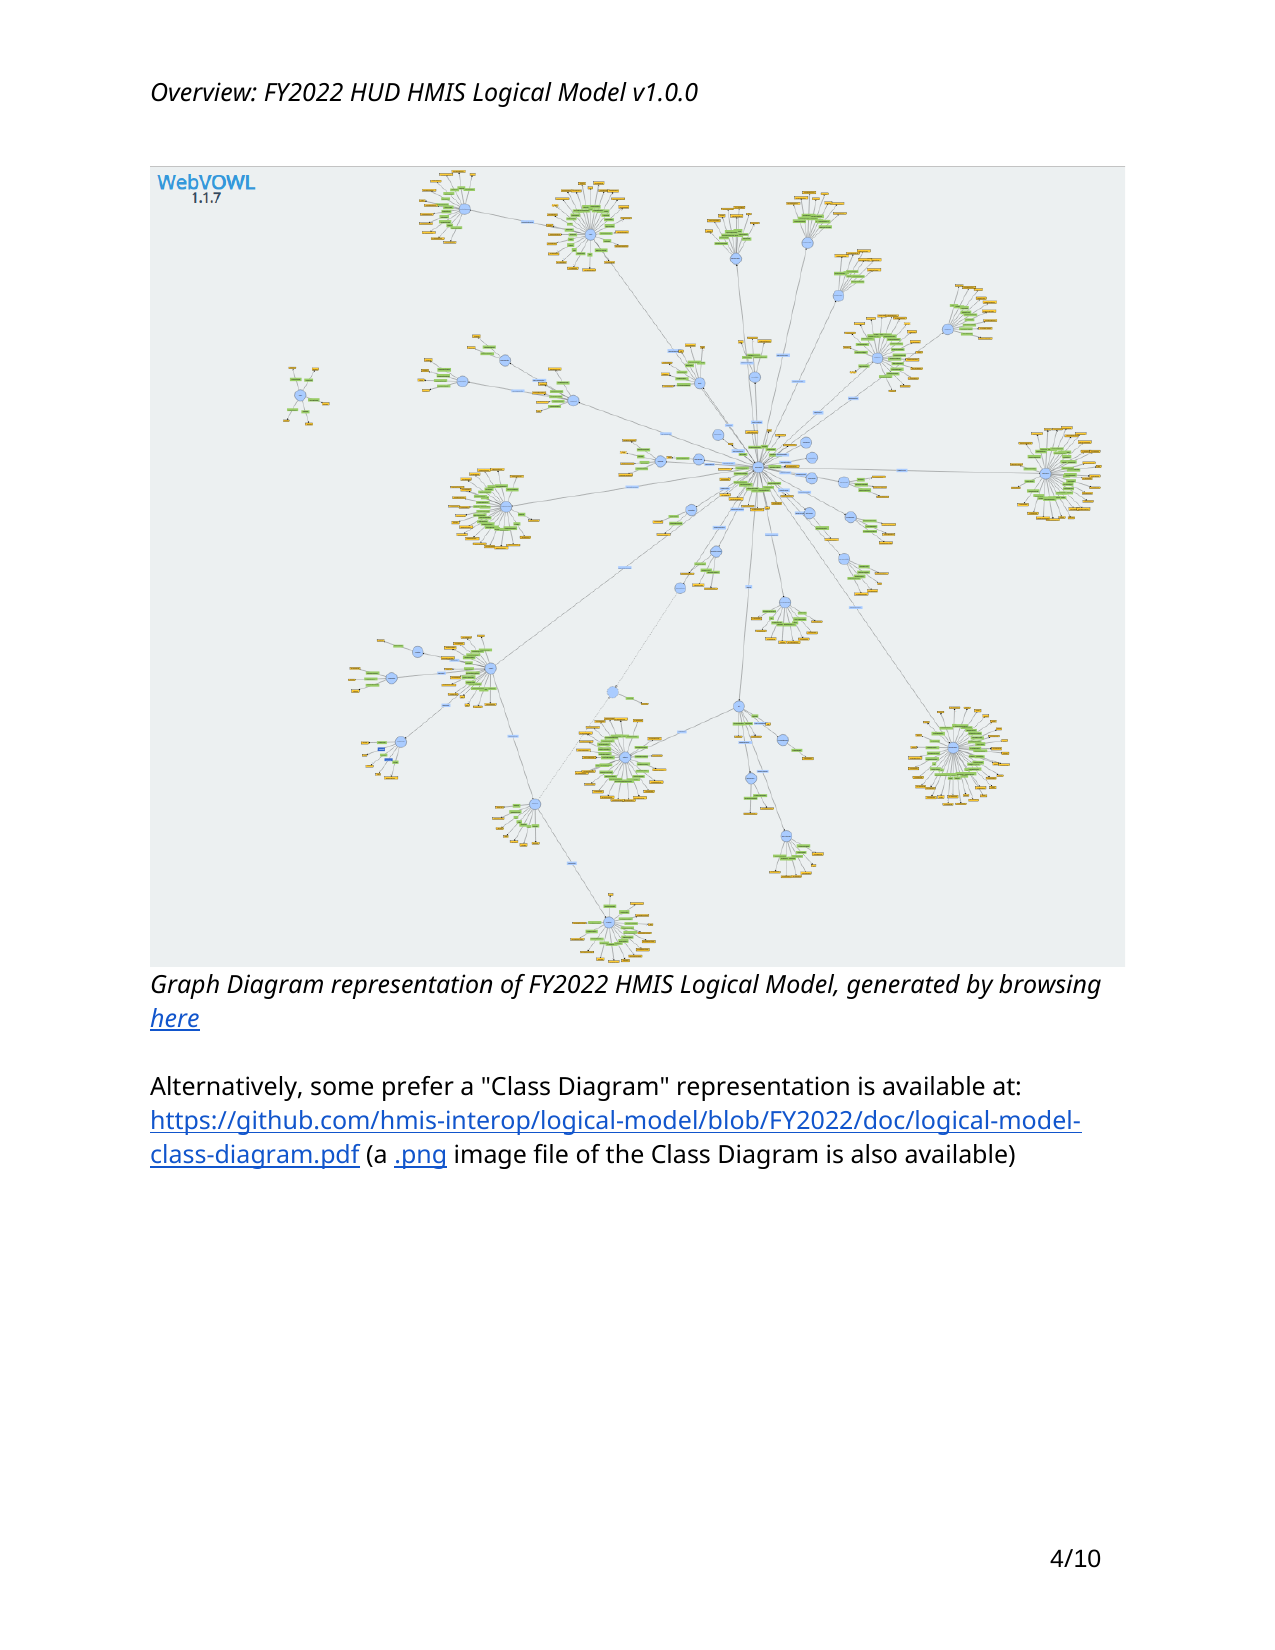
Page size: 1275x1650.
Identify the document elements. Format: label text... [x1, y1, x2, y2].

text Alternatively, some prefer a "Class Diagram" representation is available at: https://github.com/hmis-interop/logical-model/blob/FY2022/doc/logical-model-class-diagram.pdf (a .png image file of the Class Diagram is also available) [150, 1069, 1125, 1171]
picture [150, 166, 1125, 967]
text Graph Diagram representation of FY2022 HMIS Logical Model, generated by browsing here [150, 967, 1125, 1035]
